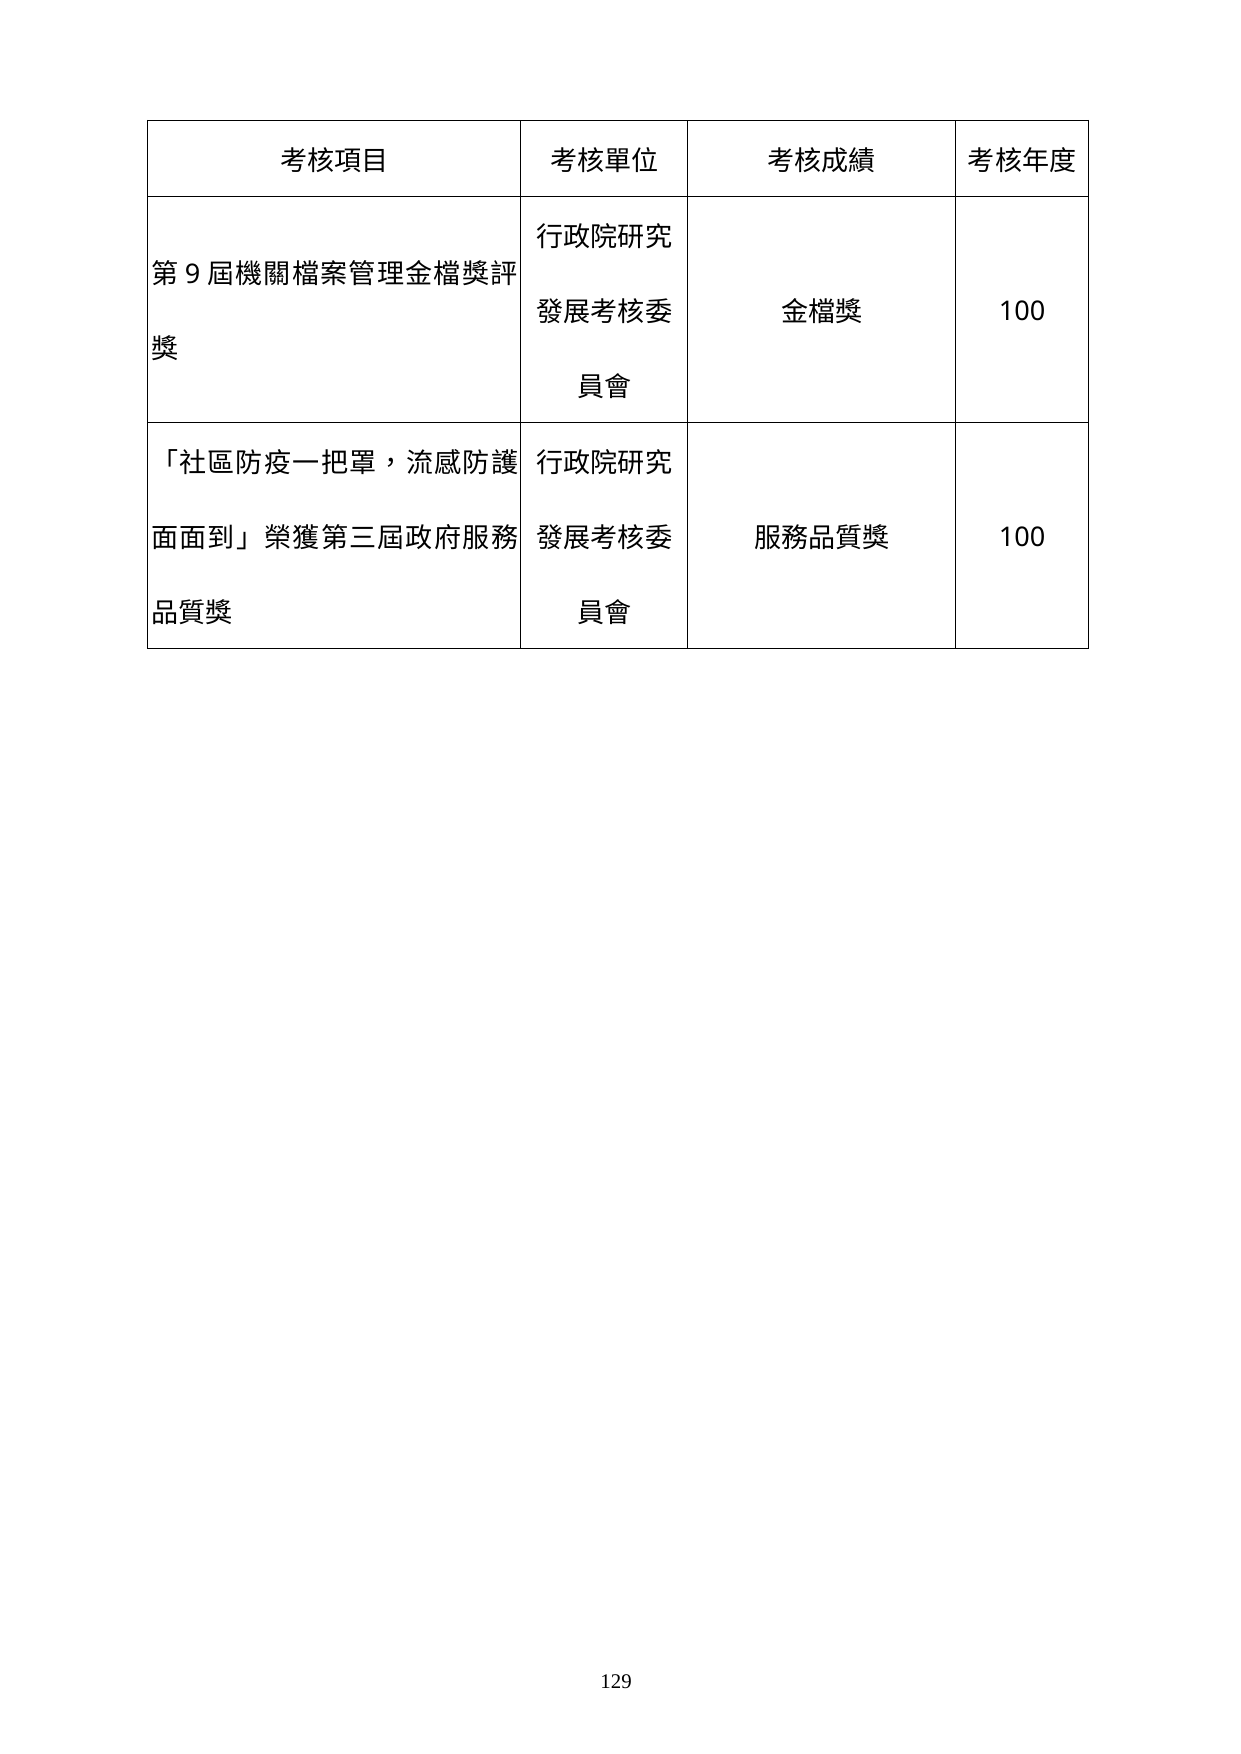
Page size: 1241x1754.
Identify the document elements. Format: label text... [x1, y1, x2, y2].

table_cell 行政院研究發展考核委員會 [521, 197, 687, 422]
table_cell 服務品質獎 [688, 423, 955, 648]
table_cell 100 [956, 197, 1088, 422]
table_cell 第9屆機關檔案管理金檔獎評獎 [148, 197, 520, 422]
table_header 考核年度 [956, 121, 1088, 196]
table_header 考核單位 [521, 121, 687, 196]
table_cell 行政院研究發展考核委員會 [521, 423, 687, 648]
table_header 考核項目 [148, 121, 520, 196]
table_header 考核成績 [688, 121, 955, 196]
table_cell 「社區防疫一把罩，流感防護面面到」榮獲第三屆政府服務品質獎 [148, 423, 520, 648]
table_cell 100 [956, 423, 1088, 648]
table_cell 金檔獎 [688, 197, 955, 422]
